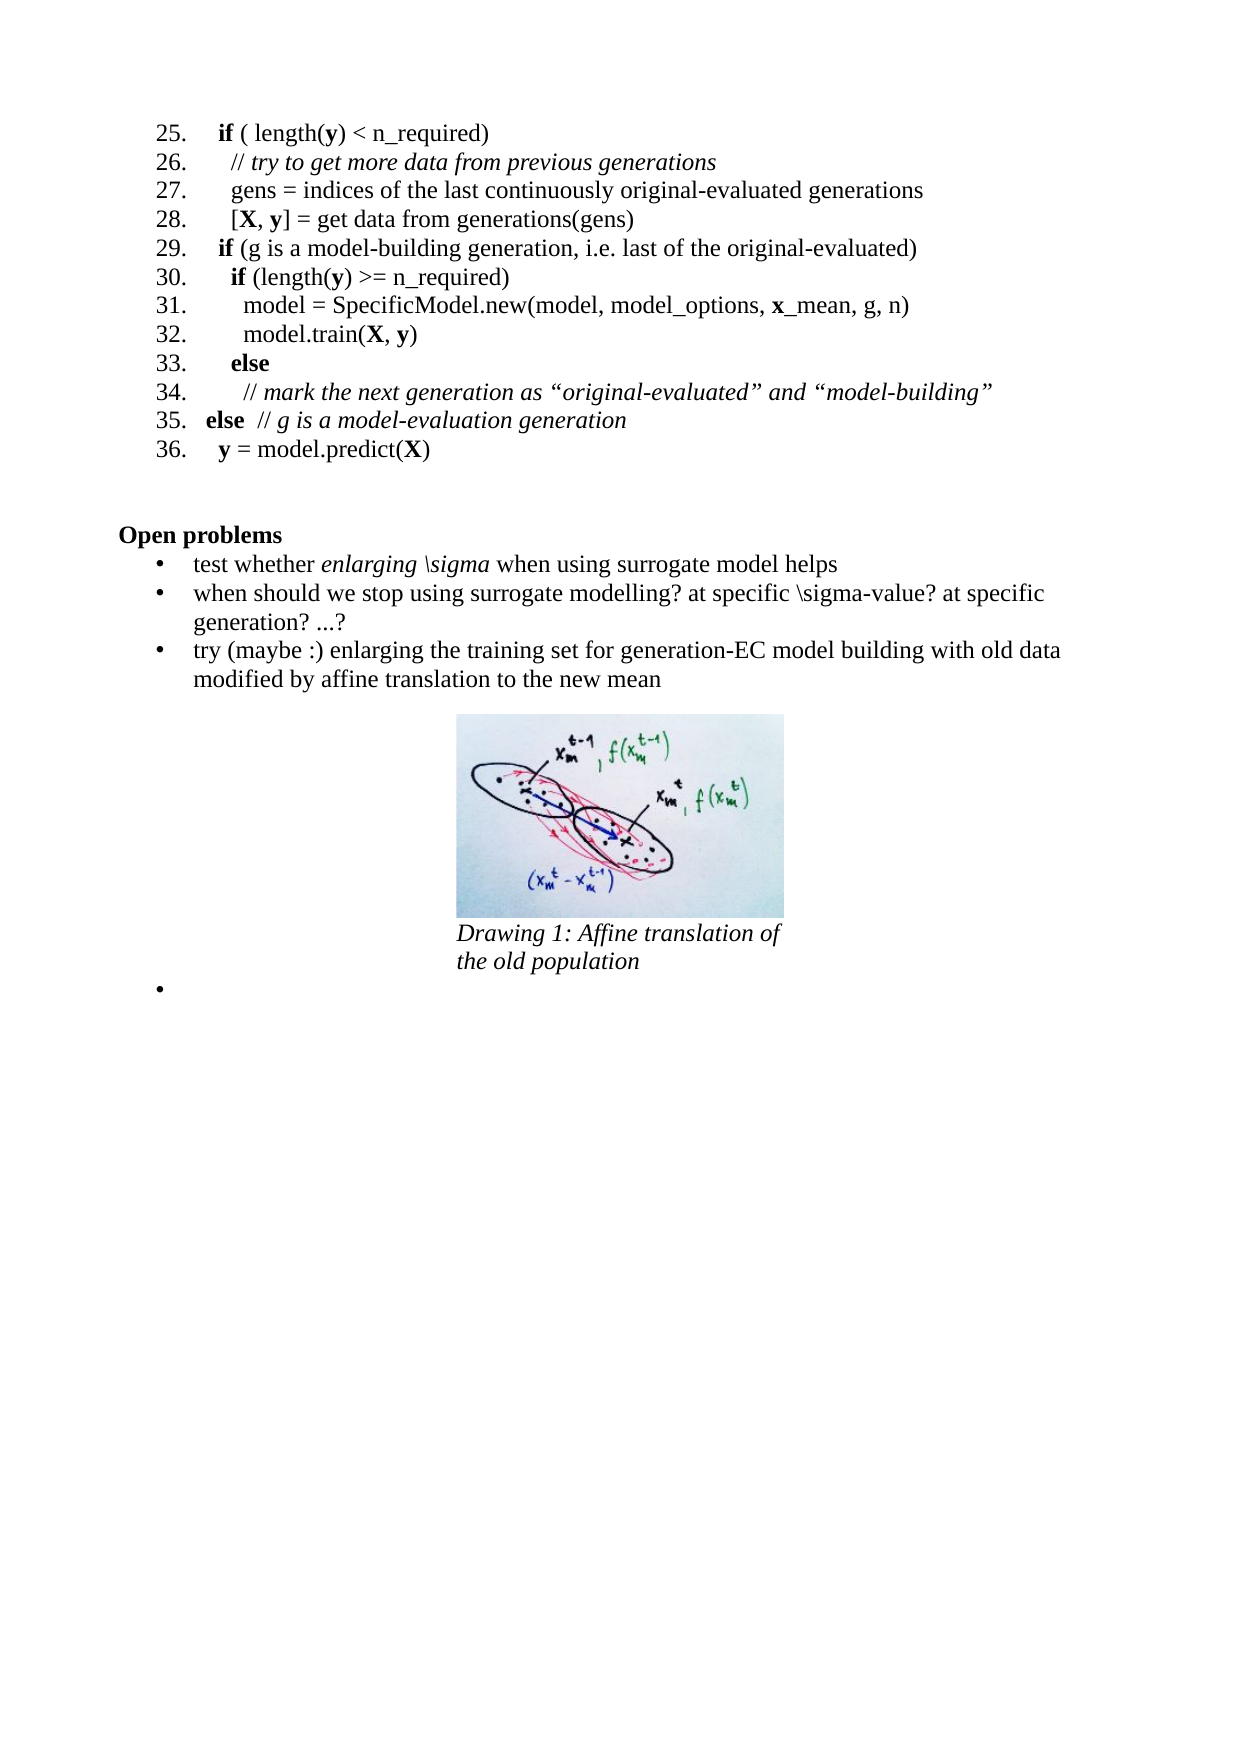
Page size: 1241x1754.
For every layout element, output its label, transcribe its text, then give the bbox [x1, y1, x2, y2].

list // mark the next generation as “original-evaluated” and “model-building” [156, 377, 1122, 406]
list Drawing 1: Affine translation of the old population [456, 918, 784, 975]
list [X, y] = get data from generations(gens) [156, 204, 1122, 233]
list if (g is a model-building generation, i.e. last of the original-evaluated) [156, 233, 1122, 262]
list else // g is a model-evaluation generation [156, 406, 1122, 434]
list test whether enlarging \sigma when using surrogate model helps [156, 549, 1122, 578]
list when should we stop using surrogate modelling? at specific \sigma-value? at specific generation? ...? [156, 578, 1122, 636]
list gens = indices of the last continuously original-evaluated generations [156, 176, 1122, 204]
list if ( length(y) < n_required) [156, 118, 1122, 147]
text Open problems [118, 521, 1122, 549]
list else [156, 348, 1122, 377]
list try (maybe :) enlarging the training set for generation-EC model building with old data modified by affine translation to the new mean [156, 636, 1122, 693]
list if (length(y) >= n_required) [156, 262, 1122, 291]
list // try to get more data from previous generations [156, 147, 1122, 176]
picture [456, 714, 784, 918]
list model.train(X, y) [156, 319, 1122, 348]
list model = SpecificModel.new(model, model_options, x_mean, g, n) [156, 291, 1122, 319]
list y = model.predict(X) [156, 434, 1122, 463]
list [456, 702, 784, 714]
